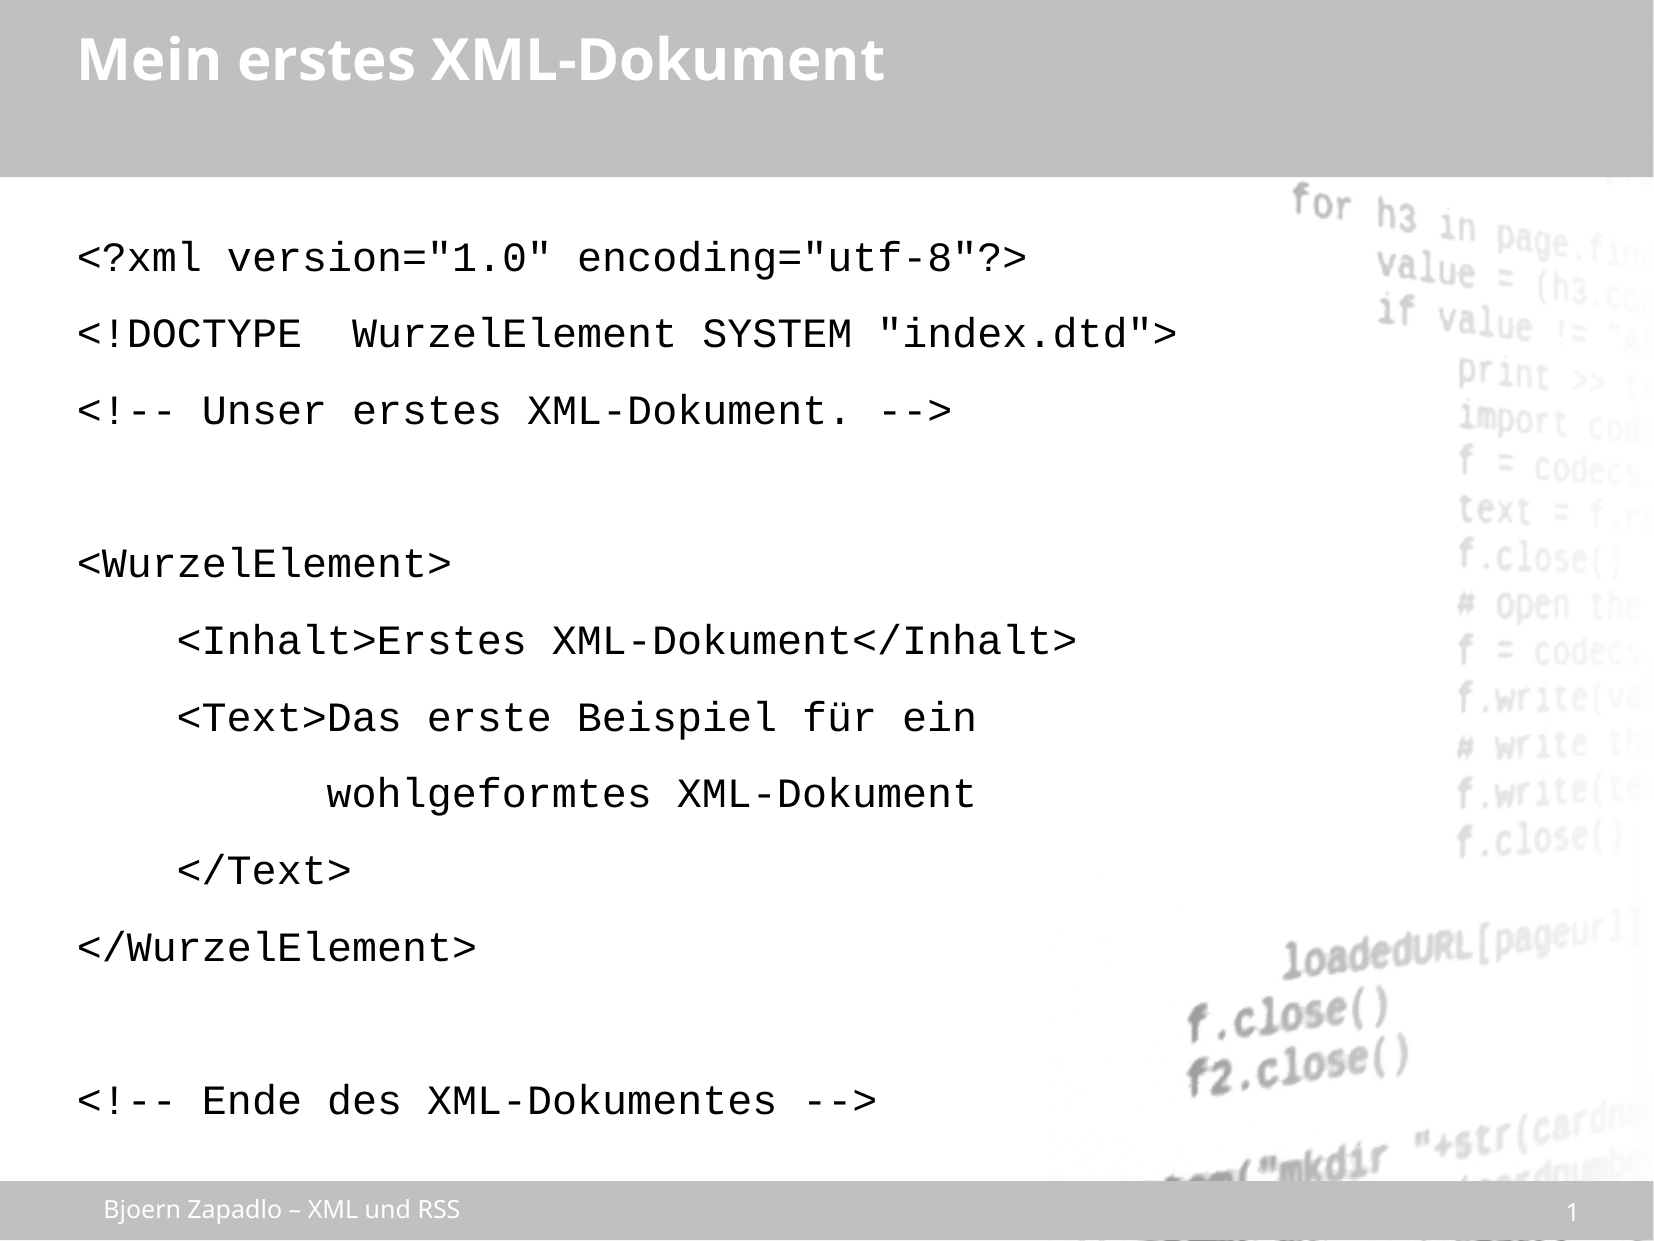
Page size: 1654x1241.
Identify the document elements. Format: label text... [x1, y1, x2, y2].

picture [0, 178, 1654, 1181]
list <?xml version="1.0" encoding="utf-8"?> <!DOCTYPE WurzelElement SYSTEM "index.dtd"> <!-- Unser erstes XML-Dokument. --> <WurzelElement> <Inhalt>Erstes XML-Dokument</Inhalt> <Text>Das erste Beispiel für ein wohlgeformtes XML-Dokument </Text> </WurzelElement> <!-- Ende des XML-Dokumentes --> [76, 236, 1566, 1098]
title Mein erstes XML-Dokument [76, 17, 1566, 225]
